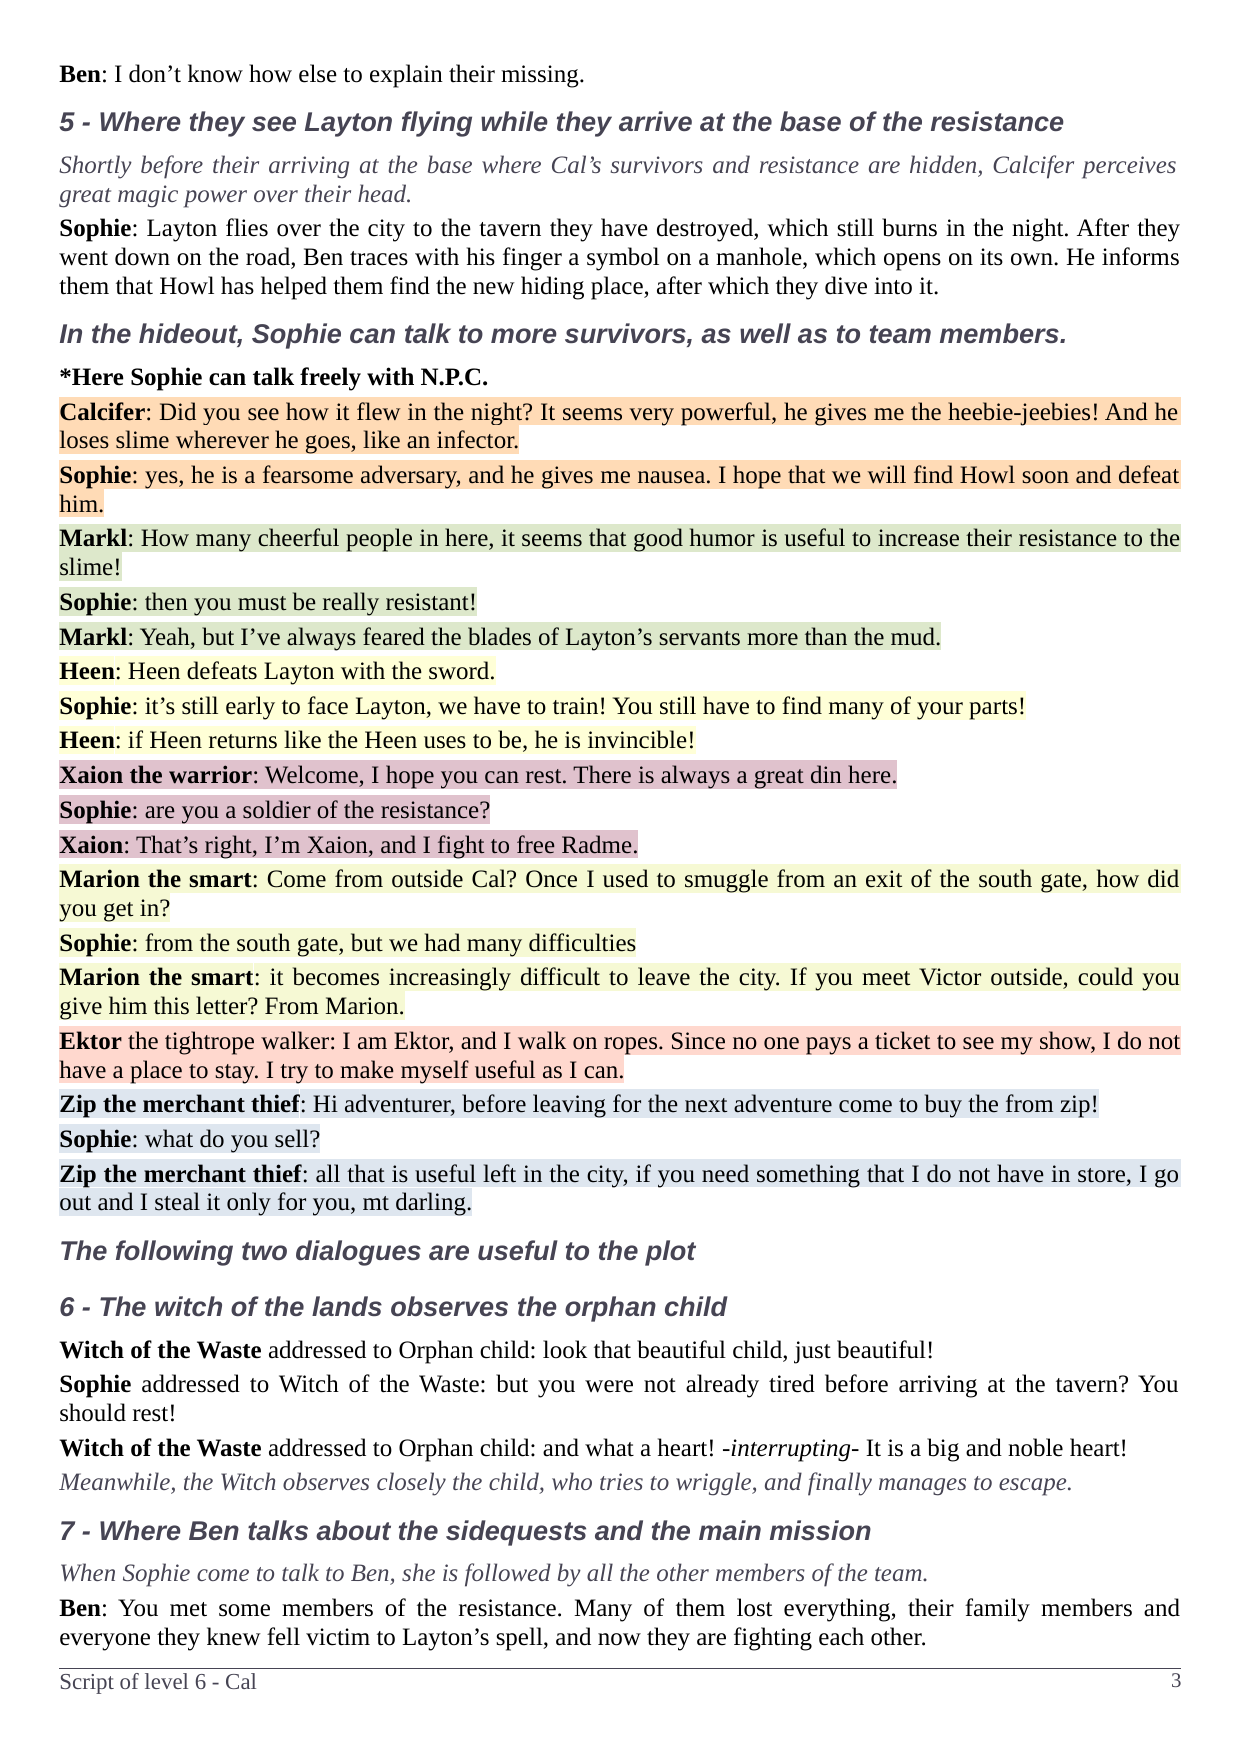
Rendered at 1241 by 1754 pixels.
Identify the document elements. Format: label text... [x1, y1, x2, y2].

text Sophie: then you must be really resistant! [59, 587, 1181, 616]
text Markl: How many cheerful people in here, it seems that good humor is useful to increase their resistance to the slime! [59, 523, 1181, 581]
text Ektor the tightrope walker: I am Ektor, and I walk on ropes. Since no one pays a ticket to see my show, I do not have a place to stay. I try to make myself useful as I can. [59, 1026, 1181, 1083]
text Sophie: what do you sell? [59, 1124, 1181, 1153]
text *Here Sophie can talk freely with N.P.C. [59, 362, 1181, 391]
text Witch of the Waste addressed to Orphan child: look that beautiful child, just beautiful! [59, 1335, 1181, 1363]
text Zip the merchant thief: Hi adventurer, before leaving for the next adventure come to buy the from zip! [59, 1089, 1181, 1118]
text Ben: You met some members of the resistance. Many of them lost everything, their family members and everyone they knew fell victim to Layton’s spell, and now they are fighting each other. [59, 1593, 1181, 1651]
text Meanwhile, the Witch observes closely the child, who tries to wriggle, and finally manages to escape. [59, 1467, 1181, 1496]
text Sophie: Layton flies over the city to the tavern they have destroyed, which still burns in the night. After they went down on the road, Ben traces with his finger a symbol on a manhole, which opens on its own. He informs them that Howl has helped them find the new hiding place, after which they dive into it. [59, 213, 1181, 300]
text Shortly before their arriving at the base where Cal’s survivors and resistance are hidden, Calcifer perceives great magic power over their head. [59, 150, 1181, 207]
subtitle 5 - Where they see Layton flying while they arrive at the base of the resistance [59, 106, 1181, 137]
text Sophie: from the south gate, but we had many difficulties [59, 928, 1181, 957]
text Witch of the Waste addressed to Orphan child: and what a heart! -interrupting- It is a big and noble heart! [59, 1433, 1181, 1462]
text When Sophie come to talk to Ben, she is followed by all the other members of the team. [59, 1558, 1181, 1587]
text Xaion the warrior: Welcome, I hope you can rest. There is always a great din here. [59, 760, 1181, 789]
text Calcifer: Did you see how it flew in the night? It seems very powerful, he gives me the heebie-jeebies! And he loses slime wherever he goes, like an infector. [59, 397, 1181, 454]
text Sophie: it’s still early to face Layton, we have to train! You still have to find many of your parts! [59, 691, 1181, 720]
text Sophie: are you a soldier of the resistance? [59, 795, 1181, 824]
text Sophie: yes, he is a fearsome adversary, and he gives me nausea. I hope that we will find Howl soon and defeat him. [59, 460, 1181, 517]
text Marion the smart: Come from outside Cal? Once I used to smuggle from an exit of the south gate, how did you get in? [59, 864, 1181, 922]
text Zip the merchant thief: all that is useful left in the city, if you need something that I do not have in store, I go out and I steal it only for you, mt darling. [59, 1159, 1181, 1216]
subtitle 7 - Where Ben talks about the sidequests and the main mission [59, 1515, 1181, 1546]
subtitle In the hideout, Sophie can talk to more survivors, as well as to team members. [59, 318, 1181, 349]
subtitle The following two dialogues are useful to the plot [59, 1235, 1181, 1266]
subtitle 6 - The witch of the lands observes the orphan child [59, 1291, 1181, 1322]
text Marion the smart: it becomes increasingly difficult to leave the city. If you meet Victor outside, could you give him this letter? From Marion. [59, 962, 1181, 1020]
text Ben: I don’t know how else to explain their missing. [59, 59, 1181, 88]
text Xaion: That’s right, I’m Xaion, and I fight to free Radme. [59, 830, 1181, 858]
text Heen: if Heen returns like the Heen uses to be, he is invincible! [59, 726, 1181, 754]
text Markl: Yeah, but I’ve always feared the blades of Layton’s servants more than the mud. [59, 622, 1181, 650]
text Sophie addressed to Witch of the Waste: but you were not already tired before arriving at the tavern? You should rest! [59, 1369, 1181, 1427]
text Heen: Heen defeats Layton with the sword. [59, 656, 1181, 685]
